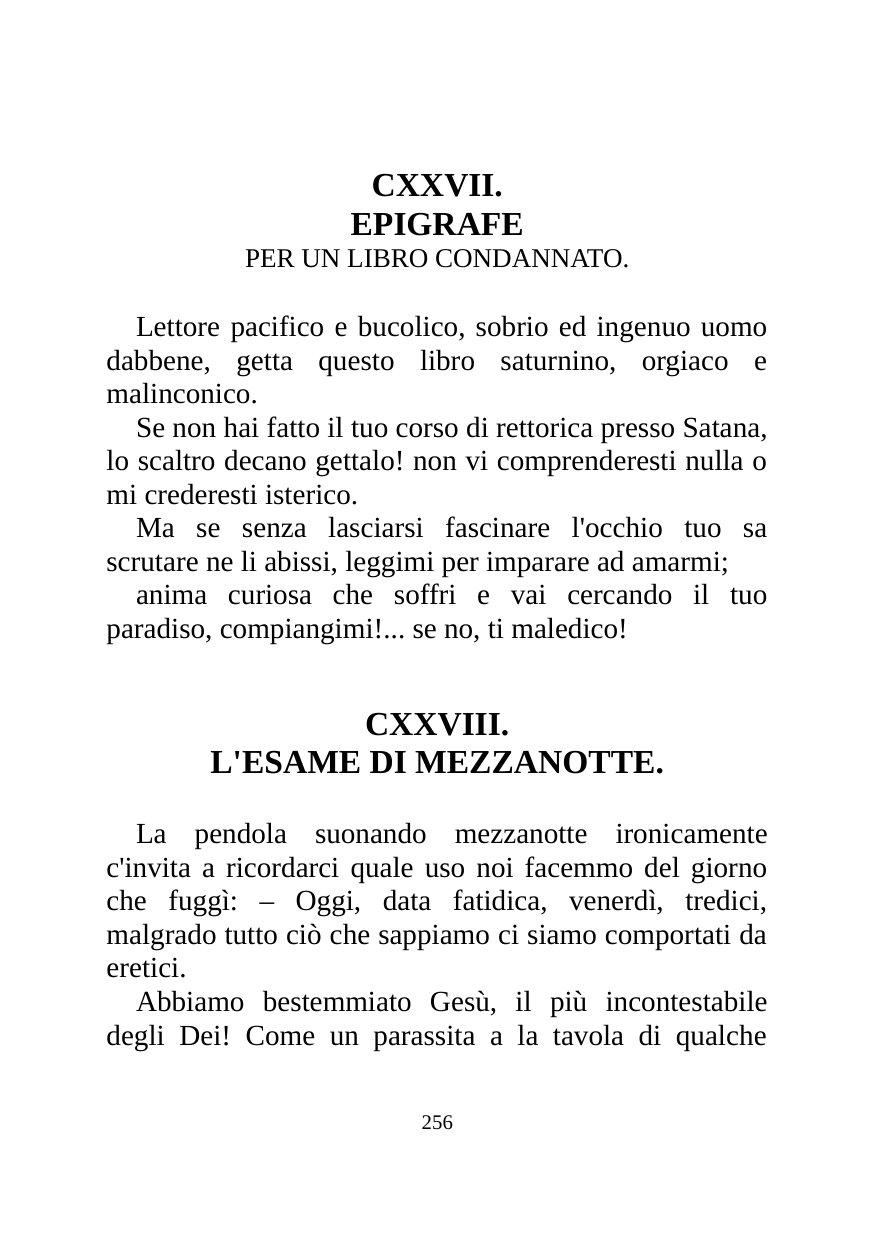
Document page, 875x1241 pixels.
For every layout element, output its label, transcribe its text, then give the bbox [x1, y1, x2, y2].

text Abbiamo bestemmiato Gesù, il più incontestabile degli Dei! Come un parassita a la tavola di qualche [106, 984, 768, 1051]
text Se non hai fatto il tuo corso di rettorica presso Satana, lo scaltro decano gettalo! non vi comprenderesti nulla o mi crederesti isterico. [106, 410, 768, 510]
text anima curiosa che soffri e vai cercando il tuo paradiso, compiangimi!... se no, ti maledico! [106, 577, 768, 644]
text La pendola suonando mezzanotte ironicamente c'invita a ricordarci quale uso noi facemmo del giorno che fuggì: – Oggi, data fatidica, venerdì, tredici, malgrado tutto ciò che sappiamo ci siamo comportati da eretici. [106, 816, 768, 984]
text Ma se senza lasciarsi fascinare l'occhio tuo sa scrutare ne li abissi, leggimi per imparare ad amarmi; [106, 510, 768, 577]
text Lettore pacifico e bucolico, sobrio ed ingenuo uomo dabbene, getta questo libro saturnino, orgiaco e malinconico. [106, 309, 768, 410]
subtitle CXXVIII. L'ESAME DI MEZZANOTTE. [106, 704, 768, 781]
subtitle CXXVII. EPIGRAFE PER UN LIBRO CONDANNATO. [106, 165, 768, 274]
